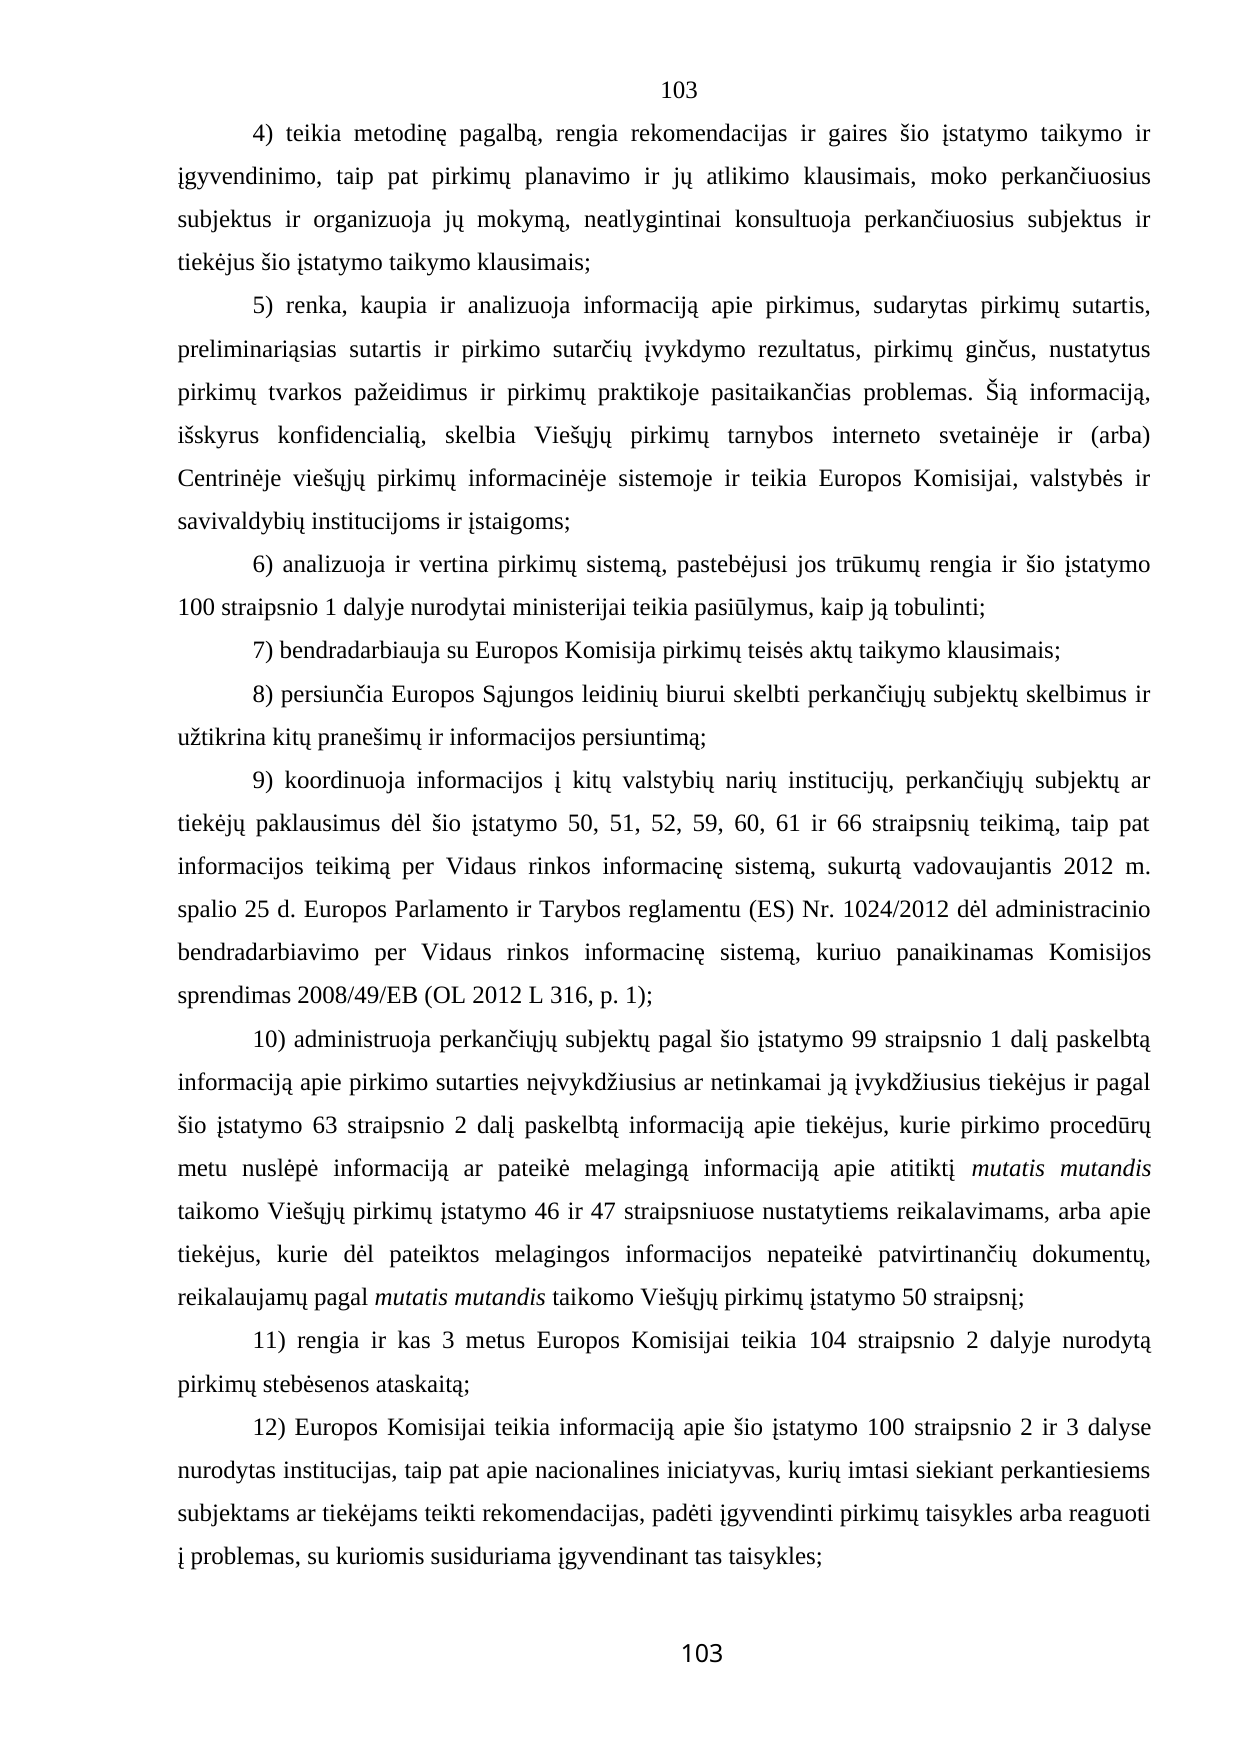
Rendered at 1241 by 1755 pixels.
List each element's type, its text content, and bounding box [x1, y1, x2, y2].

text 9) koordinuoja informacijos į kitų valstybių narių institucijų, perkančiųjų subjektų ar tiekėjų paklausimus dėl šio įstatymo 50, 51, 52, 59, 60, 61 ir 66 straipsnių teikimą, taip pat informacijos teikimą per Vidaus rinkos informacinę sistemą, sukurtą vadovaujantis 2012 m. spalio 25 d. Europos Parlamento ir Tarybos reglamentu (ES) Nr. 1024/2012 dėl administracinio bendradarbiavimo per Vidaus rinkos informacinę sistemą, kuriuo panaikinamas Komisijos sprendimas 2008/49/EB (OL 2012 L 316, p. 1); [177, 765, 1152, 1009]
text 10) administruoja perkančiųjų subjektų pagal šio įstatymo 99 straipsnio 1 dalį paskelbtą informaciją apie pirkimo sutarties neįvykdžiusius ar netinkamai ją įvykdžiusius tiekėjus ir pagal šio įstatymo 63 straipsnio 2 dalį paskelbtą informaciją apie tiekėjus, kurie pirkimo procedūrų metu nuslėpė informaciją ar pateikė melagingą informaciją apie atitiktį mutatis mutandis taikomo Viešųjų pirkimų įstatymo 46 ir 47 straipsniuose nustatytiems reikalavimams, arba apie tiekėjus, kurie dėl pateiktos melagingos informacijos nepateikė patvirtinančių dokumentų, reikalaujamų pagal mutatis mutandis taikomo Viešųjų pirkimų įstatymo 50 straipsnį; [177, 1024, 1152, 1311]
text 5) renka, kaupia ir analizuoja informaciją apie pirkimus, sudarytas pirkimų sutartis, preliminariąsias sutartis ir pirkimo sutarčių įvykdymo rezultatus, pirkimų ginčus, nustatytus pirkimų tvarkos pažeidimus ir pirkimų praktikoje pasitaikančias problemas. Šią informaciją, išskyrus konfidencialią, skelbia Viešųjų pirkimų tarnybos interneto svetainėje ir (arba) Centrinėje viešųjų pirkimų informacinėje sistemoje ir teikia Europos Komisijai, valstybės ir savivaldybių institucijoms ir įstaigoms; [177, 291, 1152, 535]
text 6) analizuoja ir vertina pirkimų sistemą, pastebėjusi jos trūkumų rengia ir šio įstatymo 100 straipsnio 1 dalyje nurodytai ministerijai teikia pasiūlymus, kaip ją tobulinti; [177, 549, 1152, 621]
text 4) teikia metodinę pagalbą, rengia rekomendacijas ir gaires šio įstatymo taikymo ir įgyvendinimo, taip pat pirkimų planavimo ir jų atlikimo klausimais, moko perkančiuosius subjektus ir organizuoja jų mokymą, neatlygintinai konsultuoja perkančiuosius subjektus ir tiekėjus šio įstatymo taikymo klausimais; [177, 118, 1152, 276]
text 11) rengia ir kas 3 metus Europos Komisijai teikia 104 straipsnio 2 dalyje nurodytą pirkimų stebėsenos ataskaitą; [177, 1326, 1152, 1397]
text 8) persiunčia Europos Sąjungos leidinių biurui skelbti perkančiųjų subjektų skelbimus ir užtikrina kitų pranešimų ir informacijos persiuntimą; [177, 679, 1152, 751]
text 7) bendradarbiauja su Europos Komisija pirkimų teisės aktų taikymo klausimais; [177, 636, 1152, 664]
text 12) Europos Komisijai teikia informaciją apie šio įstatymo 100 straipsnio 2 ir 3 dalyse nurodytas institucijas, taip pat apie nacionalines iniciatyvas, kurių imtasi siekiant perkantiesiems subjektams ar tiekėjams teikti rekomendacijas, padėti įgyvendinti pirkimų taisykles arba reaguoti į problemas, su kuriomis susiduriama įgyvendinant tas taisykles; [177, 1412, 1152, 1570]
